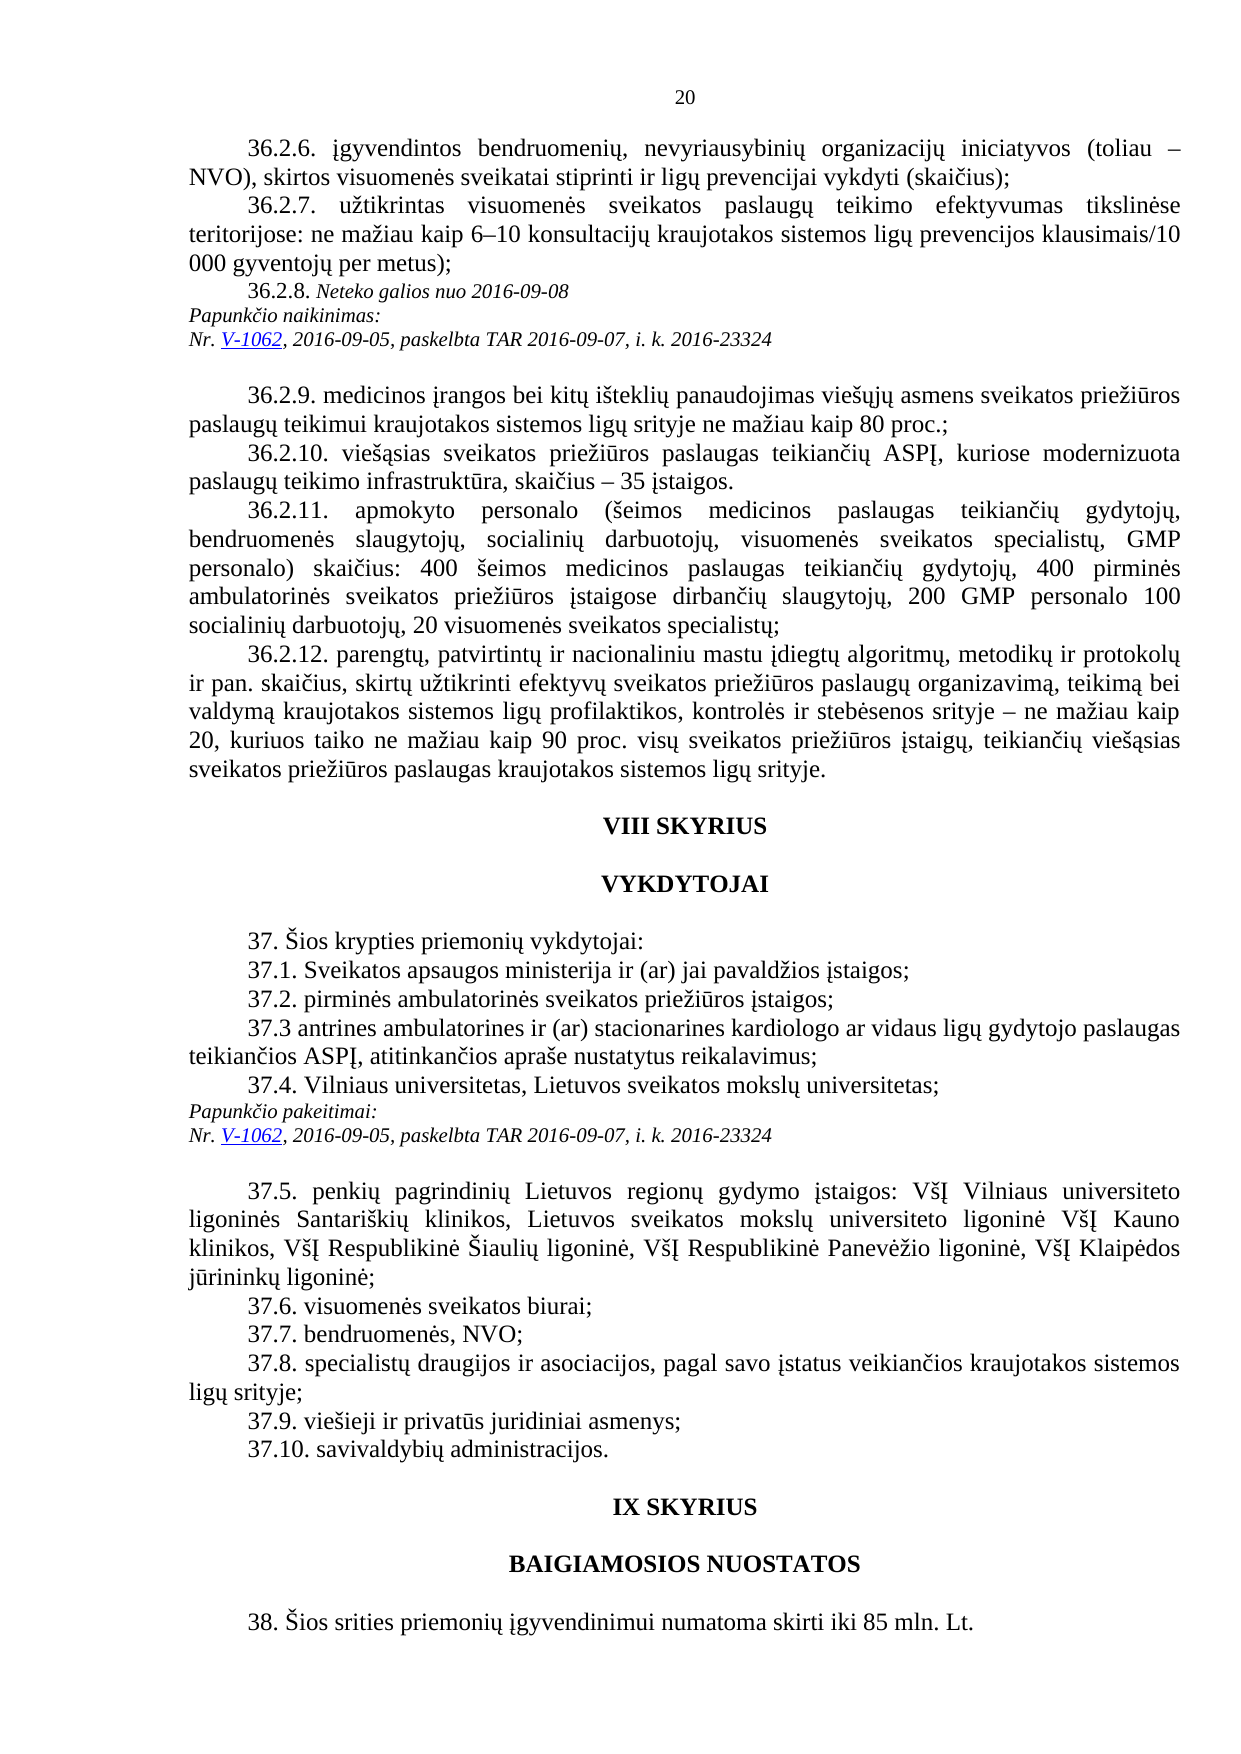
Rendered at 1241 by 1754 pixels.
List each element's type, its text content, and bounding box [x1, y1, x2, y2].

text 36.2.6. įgyvendintos bendruomenių, nevyriausybinių organizacijų iniciatyvos (toliau – NVO), skirtos visuomenės sveikatai stiprinti ir ligų prevencijai vykdyti (skaičius); [188, 133, 1181, 191]
text IX SKYRIUS [188, 1492, 1181, 1521]
text 36.2.12. parengtų, patvirtintų ir nacionaliniu mastu įdiegtų algoritmų, metodikų ir protokolų ir pan. skaičius, skirtų užtikrinti efektyvų sveikatos priežiūros paslaugų organizavimą, teikimą bei valdymą kraujotakos sistemos ligų profilaktikos, kontrolės ir stebėsenos srityje – ne mažiau kaip 20, kuriuos taiko ne mažiau kaip 90 proc. visų sveikatos priežiūros įstaigų, teikiančių viešąsias sveikatos priežiūros paslaugas kraujotakos sistemos ligų srityje. [188, 639, 1181, 783]
text 37. Šios krypties priemonių vykdytojai: [188, 926, 1181, 955]
text VIII SKYRIUS [188, 811, 1181, 840]
text 37.4. Vilniaus universitetas, Lietuvos sveikatos mokslų universitetas; [188, 1070, 1181, 1099]
text BAIGIAMOSIOS NUOSTATOS [188, 1549, 1181, 1578]
text Nr. V-1062, 2016-09-05, paskelbta TAR 2016-09-07, i. k. 2016-23324 [188, 1123, 1181, 1147]
text 37.10. savivaldybių administracijos. [188, 1434, 1181, 1463]
text 36.2.9. medicinos įrangos bei kitų išteklių panaudojimas viešųjų asmens sveikatos priežiūros paslaugų teikimui kraujotakos sistemos ligų srityje ne mažiau kaip 80 proc.; [188, 380, 1181, 438]
text 37.6. visuomenės sveikatos biurai; [188, 1291, 1181, 1319]
text 36.2.8. Neteko galios nuo 2016-09-08 [188, 277, 1181, 303]
text 37.9. viešieji ir privatūs juridiniai asmenys; [188, 1406, 1181, 1434]
text 36.2.7. užtikrintas visuomenės sveikatos paslaugų teikimo efektyvumas tikslinėse teritorijose: ne mažiau kaip 6–10 konsultacijų kraujotakos sistemos ligų prevencijos klausimais/10 000 gyventojų per metus); [188, 191, 1181, 277]
text Papunkčio pakeitimai: [188, 1099, 1181, 1123]
text Nr. V-1062, 2016-09-05, paskelbta TAR 2016-09-07, i. k. 2016-23324 [188, 327, 1181, 351]
text 37.2. pirminės ambulatorinės sveikatos priežiūros įstaigos; [188, 984, 1181, 1013]
text VYKDYTOJAI [188, 869, 1181, 898]
text 37.3 antrines ambulatorines ir (ar) stacionarines kardiologo ar vidaus ligų gydytojo paslaugas teikiančios ASPĮ, atitinkančios apraše nustatytus reikalavimus; [188, 1013, 1181, 1070]
text Papunkčio naikinimas: [188, 303, 1181, 327]
text 37.5. penkių pagrindinių Lietuvos regionų gydymo įstaigos: VšĮ Vilniaus universiteto ligoninės Santariškių klinikos, Lietuvos sveikatos mokslų universiteto ligoninė VšĮ Kauno klinikos, VšĮ Respublikinė Šiaulių ligoninė, VšĮ Respublikinė Panevėžio ligoninė, VšĮ Klaipėdos jūrininkų ligoninė; [188, 1176, 1181, 1291]
text 38. Šios srities priemonių įgyvendinimui numatoma skirti iki 85 mln. Lt. [188, 1607, 1181, 1636]
text 36.2.11. apmokyto personalo (šeimos medicinos paslaugas teikiančių gydytojų, bendruomenės slaugytojų, socialinių darbuotojų, visuomenės sveikatos specialistų, GMP personalo) skaičius: 400 šeimos medicinos paslaugas teikiančių gydytojų, 400 pirminės ambulatorinės sveikatos priežiūros įstaigose dirbančių slaugytojų, 200 GMP personalo 100 socialinių darbuotojų, 20 visuomenės sveikatos specialistų; [188, 495, 1181, 639]
text 36.2.10. viešąsias sveikatos priežiūros paslaugas teikiančių ASPĮ, kuriose modernizuota paslaugų teikimo infrastruktūra, skaičius – 35 įstaigos. [188, 438, 1181, 495]
text 37.1. Sveikatos apsaugos ministerija ir (ar) jai pavaldžios įstaigos; [188, 955, 1181, 984]
text 37.7. bendruomenės, NVO; [188, 1319, 1181, 1348]
text 37.8. specialistų draugijos ir asociacijos, pagal savo įstatus veikiančios kraujotakos sistemos ligų srityje; [188, 1348, 1181, 1406]
